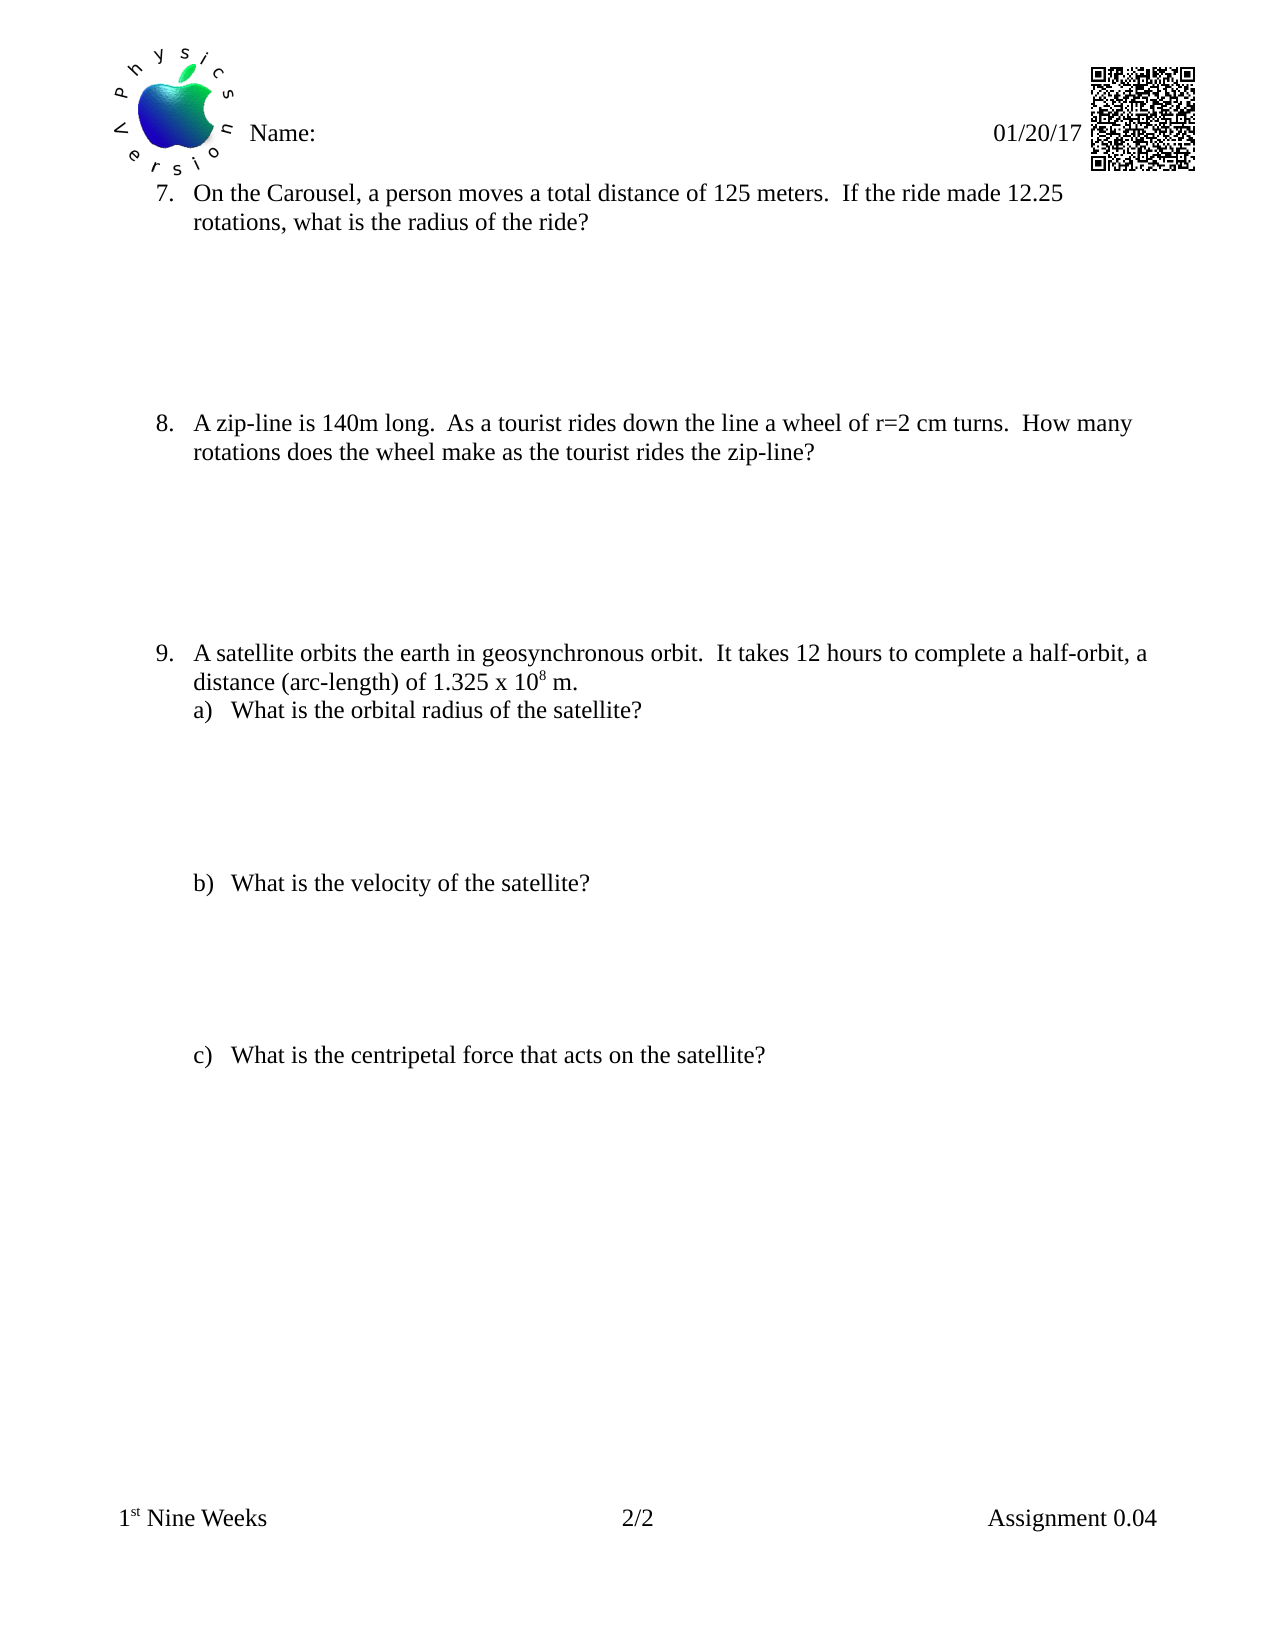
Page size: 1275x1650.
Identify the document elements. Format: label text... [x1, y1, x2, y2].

list What is the centripetal force that acts on the satellite? [193, 1041, 1157, 1069]
picture [1082, 58, 1203, 179]
list On the Carousel, a person moves a total distance of 125 meters. If the ride made 12.25 rotations, what is the radius of the ride? [156, 176, 1157, 236]
list A satellite orbits the earth in geosynchronous orbit. It takes 12 hours to complete a half-orbit, a distance (arc-length) of 1.325 x 108 m. [156, 638, 1157, 696]
list A zip-line is 140m long. As a tourist rides down the line a wheel of r=2 cm turns. How many rotations does the wheel make as the tourist rides the zip-line? [156, 408, 1157, 466]
list What is the velocity of the satellite? [193, 868, 1157, 897]
picture [113, 48, 234, 176]
list What is the orbital radius of the satellite? [193, 696, 1157, 724]
